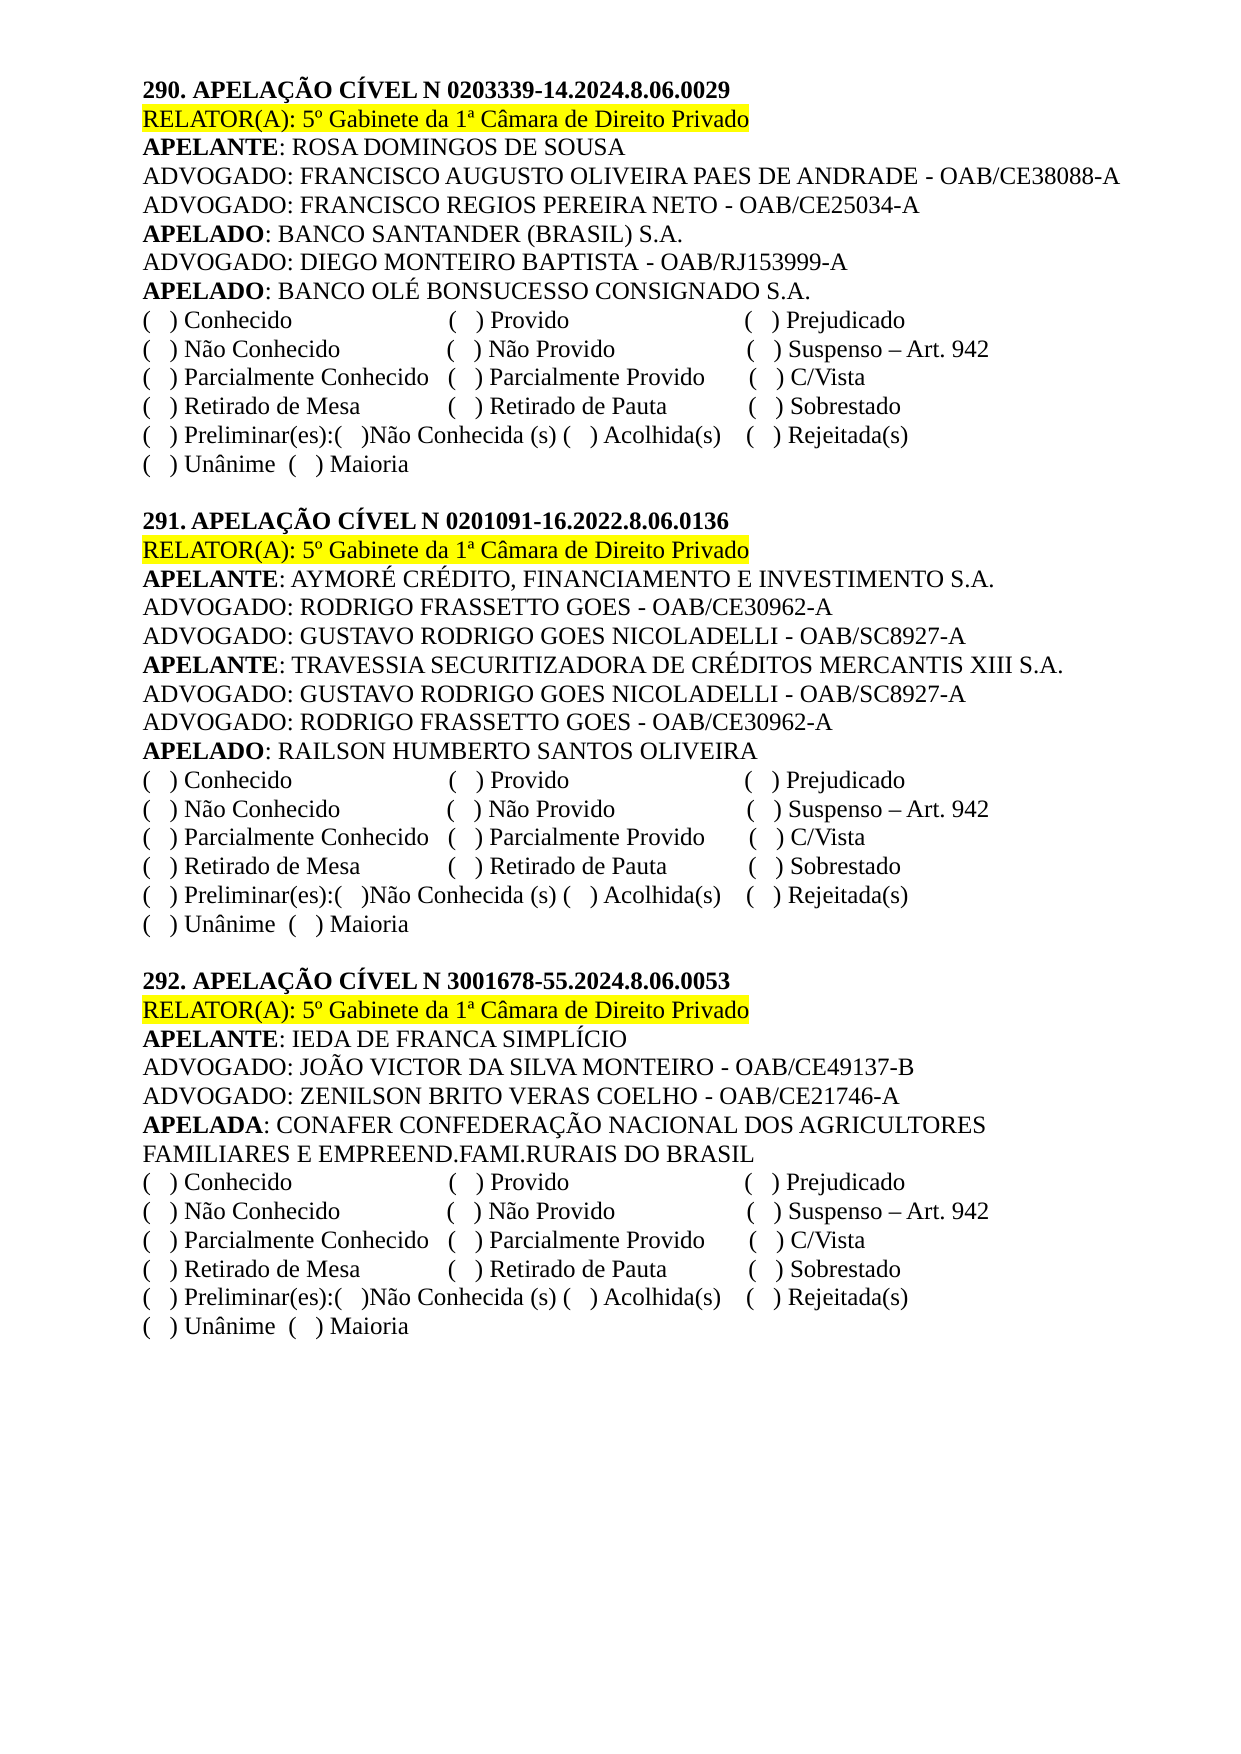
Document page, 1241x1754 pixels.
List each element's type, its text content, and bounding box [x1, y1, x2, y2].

text ( ) Unânime ( ) Maioria [142, 449, 1141, 477]
text ( ) Não Conhecido ( ) Não Provido ( ) Suspenso – Art. 942 [142, 334, 1158, 362]
text 290. APELAÇÃO CÍVEL N 0203339-14.2024.8.06.0029 RELATOR(A): 5º Gabinete da 1ª Câmara de Direito Privado APELANTE: ROSA DOMINGOS DE SOUSA ADVOGADO: FRANCISCO AUGUSTO OLIVEIRA PAES DE ANDRADE - OAB/CE38088-A ADVOGADO: FRANCISCO REGIOS PEREIRA NETO - OAB/CE25034-A APELADO: BANCO SANTANDER (BRASIL) S.A. ADVOGADO: DIEGO MONTEIRO BAPTISTA - OAB/RJ153999-A APELADO: BANCO OLÉ BONSUCESSO CONSIGNADO S.A. [142, 75, 1141, 305]
text ( ) Conhecido ( ) Provido ( ) Prejudicado [142, 1167, 1141, 1196]
text 291. APELAÇÃO CÍVEL N 0201091-16.2022.8.06.0136 RELATOR(A): 5º Gabinete da 1ª Câmara de Direito Privado APELANTE: AYMORÉ CRÉDITO, FINANCIAMENTO E INVESTIMENTO S.A. ADVOGADO: RODRIGO FRASSETTO GOES - OAB/CE30962-A ADVOGADO: GUSTAVO RODRIGO GOES NICOLADELLI - OAB/SC8927-A APELANTE: TRAVESSIA SECURITIZADORA DE CRÉDITOS MERCANTIS XIII S.A. ADVOGADO: GUSTAVO RODRIGO GOES NICOLADELLI - OAB/SC8927-A ADVOGADO: RODRIGO FRASSETTO GOES - OAB/CE30962-A APELADO: RAILSON HUMBERTO SANTOS OLIVEIRA [142, 506, 1141, 765]
text ( ) Retirado de Mesa ( ) Retirado de Pauta ( ) Sobrestado [142, 1254, 1158, 1282]
text ( ) Unânime ( ) Maioria [142, 909, 1141, 937]
text ( ) Parcialmente Conhecido ( ) Parcialmente Provido ( ) C/Vista [142, 822, 1158, 851]
text ( ) Unânime ( ) Maioria [142, 1311, 1141, 1340]
text ( ) Não Conhecido ( ) Não Provido ( ) Suspenso – Art. 942 [142, 1196, 1158, 1225]
text ( ) Retirado de Mesa ( ) Retirado de Pauta ( ) Sobrestado [142, 391, 1158, 420]
text ( ) Preliminar(es):( )Não Conhecida (s) ( ) Acolhida(s) ( ) Rejeitada(s) [142, 420, 1158, 449]
text ( ) Preliminar(es):( )Não Conhecida (s) ( ) Acolhida(s) ( ) Rejeitada(s) [142, 880, 1158, 909]
text 292. APELAÇÃO CÍVEL N 3001678-55.2024.8.06.0053 RELATOR(A): 5º Gabinete da 1ª Câmara de Direito Privado APELANTE: IEDA DE FRANCA SIMPLÍCIO ADVOGADO: JOÃO VICTOR DA SILVA MONTEIRO - OAB/CE49137-B ADVOGADO: ZENILSON BRITO VERAS COELHO - OAB/CE21746-A APELADA: CONAFER CONFEDERAÇÃO NACIONAL DOS AGRICULTORES FAMILIARES E EMPREEND.FAMI.RURAIS DO BRASIL [142, 966, 1141, 1167]
text ( ) Preliminar(es):( )Não Conhecida (s) ( ) Acolhida(s) ( ) Rejeitada(s) [142, 1282, 1158, 1311]
text ( ) Retirado de Mesa ( ) Retirado de Pauta ( ) Sobrestado [142, 851, 1158, 880]
text ( ) Conhecido ( ) Provido ( ) Prejudicado [142, 305, 1141, 334]
text ( ) Parcialmente Conhecido ( ) Parcialmente Provido ( ) C/Vista [142, 1225, 1158, 1254]
text ( ) Parcialmente Conhecido ( ) Parcialmente Provido ( ) C/Vista [142, 362, 1158, 391]
text ( ) Não Conhecido ( ) Não Provido ( ) Suspenso – Art. 942 [142, 794, 1158, 822]
text ( ) Conhecido ( ) Provido ( ) Prejudicado [142, 765, 1141, 794]
